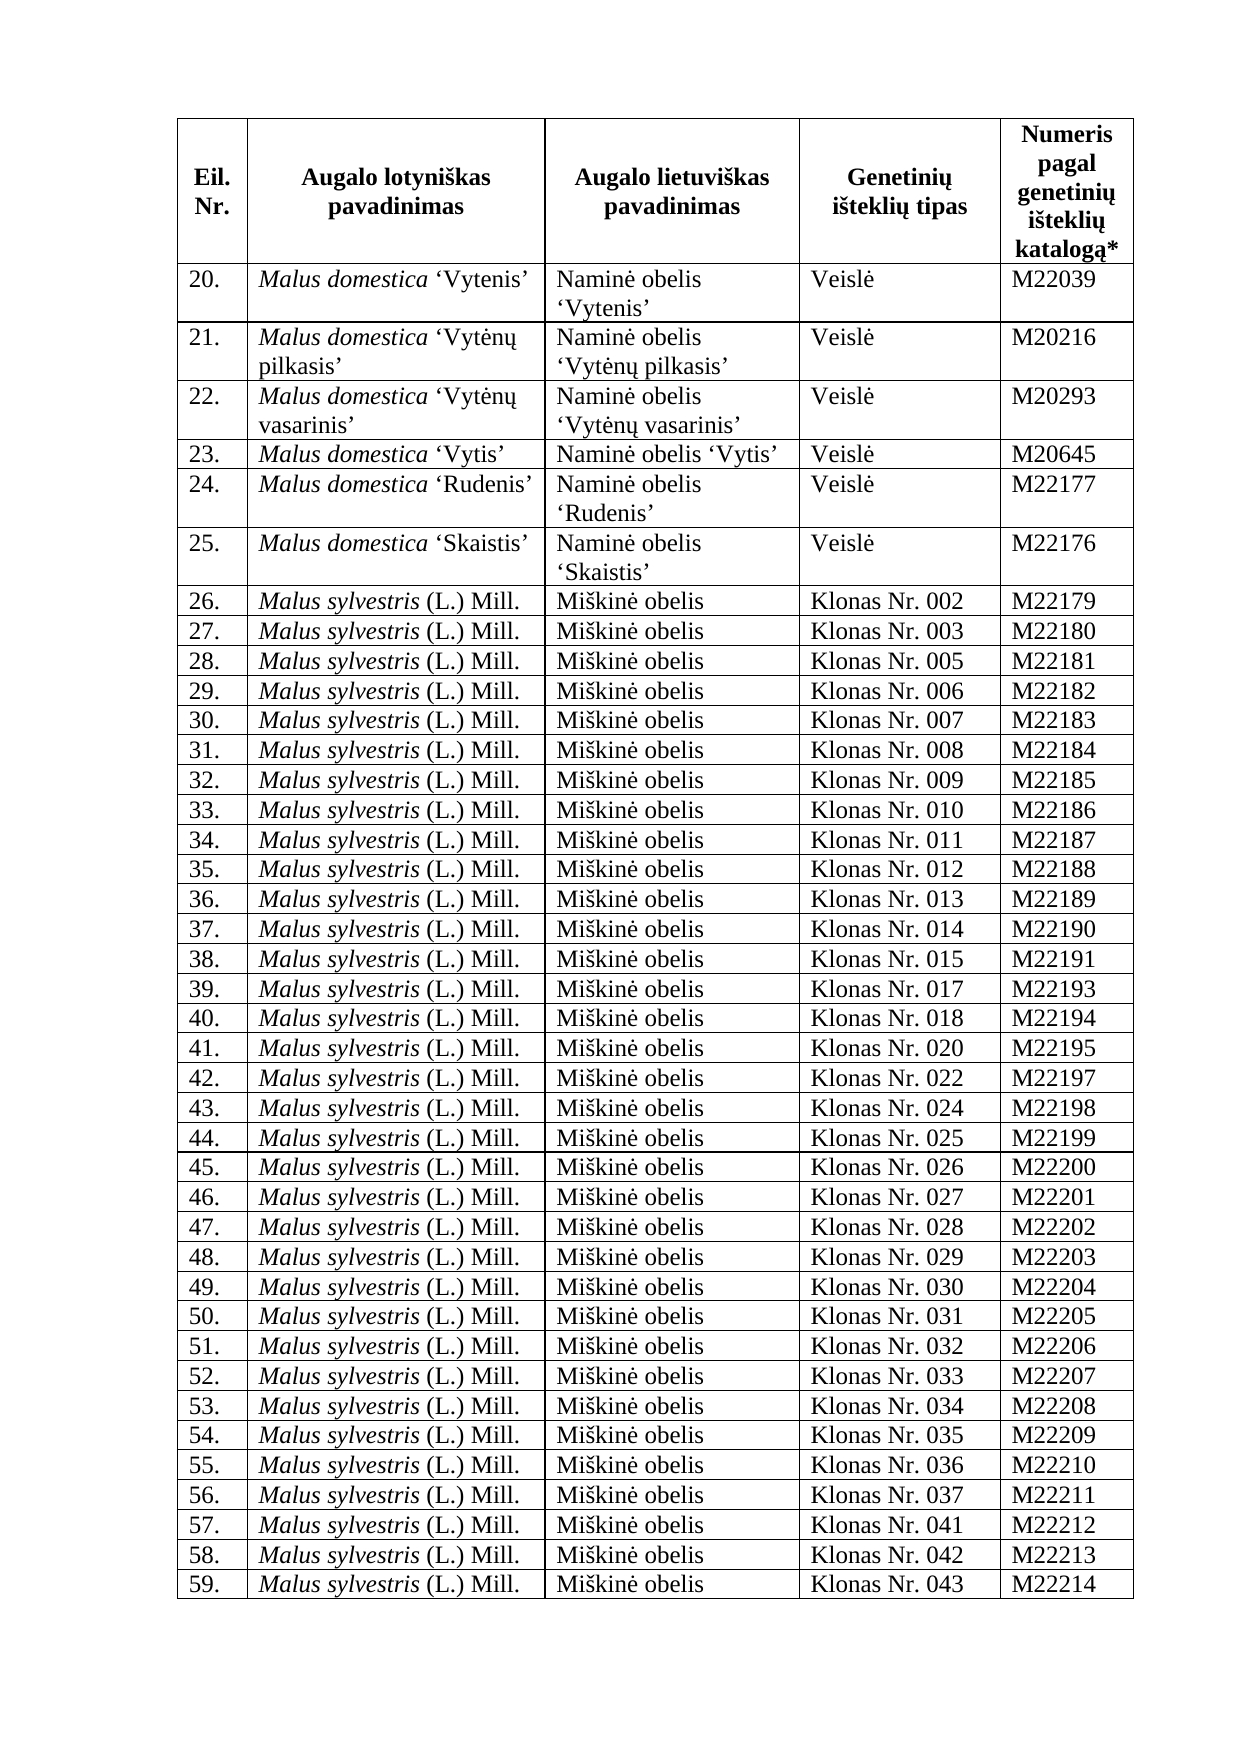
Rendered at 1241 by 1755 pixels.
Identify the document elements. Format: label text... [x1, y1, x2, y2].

table_cell Malus sylvestris (L.) Mill. [248, 855, 544, 883]
table_cell Malus domestica ‘Vytenis’ [248, 264, 544, 321]
table_cell Klonas Nr. 034 [800, 1391, 1000, 1419]
table_cell Klonas Nr. 011 [800, 825, 1000, 853]
table_cell Miškinė obelis [546, 706, 799, 734]
table_cell M22211 [1001, 1480, 1133, 1509]
table_cell 37. [178, 914, 247, 943]
table_cell M22197 [1001, 1063, 1133, 1092]
table_cell Malus sylvestris (L.) Mill. [248, 795, 544, 824]
table_cell 34. [178, 825, 247, 853]
table_cell M22185 [1001, 765, 1133, 794]
table_cell 31. [178, 735, 247, 764]
table_cell 28. [178, 646, 247, 675]
table_cell Klonas Nr. 014 [800, 914, 1000, 943]
table_cell M22182 [1001, 676, 1133, 704]
table_cell Miškinė obelis [546, 1033, 799, 1062]
table_cell Miškinė obelis [546, 1480, 799, 1509]
table_cell M22189 [1001, 884, 1133, 913]
table_cell 32. [178, 765, 247, 794]
table_cell Klonas Nr. 006 [800, 676, 1000, 704]
table_cell Malus sylvestris (L.) Mill. [248, 1510, 544, 1539]
table_cell Klonas Nr. 028 [800, 1212, 1000, 1241]
table_cell Veislė [800, 440, 1000, 468]
table_cell Malus domestica ‘Vytis’ [248, 440, 544, 468]
table_cell M22176 [1001, 528, 1133, 585]
table_cell Miškinė obelis [546, 1301, 799, 1330]
table_cell Malus sylvestris (L.) Mill. [248, 1242, 544, 1271]
table_cell Malus sylvestris (L.) Mill. [248, 1063, 544, 1092]
table_cell Klonas Nr. 003 [800, 616, 1000, 645]
table_cell Klonas Nr. 042 [800, 1540, 1000, 1568]
table_cell Klonas Nr. 024 [800, 1093, 1000, 1122]
table_cell M22194 [1001, 1004, 1133, 1032]
table_cell Miškinė obelis [546, 884, 799, 913]
table_cell Klonas Nr. 031 [800, 1301, 1000, 1330]
table_cell Naminė obelis ‘Vytis’ [546, 440, 799, 468]
table_cell Klonas Nr. 005 [800, 646, 1000, 675]
table_cell M22202 [1001, 1212, 1133, 1241]
table_cell Klonas Nr. 007 [800, 706, 1000, 734]
table_cell 39. [178, 974, 247, 1002]
table_cell 52. [178, 1361, 247, 1390]
table_cell Miškinė obelis [546, 1004, 799, 1032]
table_cell 33. [178, 795, 247, 824]
table_cell Malus sylvestris (L.) Mill. [248, 765, 544, 794]
table_cell Malus sylvestris (L.) Mill. [248, 1033, 544, 1062]
table_cell 25. [178, 528, 247, 585]
table_cell M22205 [1001, 1301, 1133, 1330]
table_cell Miškinė obelis [546, 1331, 799, 1360]
table_cell Miškinė obelis [546, 1450, 799, 1479]
table_cell M22195 [1001, 1033, 1133, 1062]
table_cell Klonas Nr. 043 [800, 1570, 1000, 1598]
table_cell Malus sylvestris (L.) Mill. [248, 1153, 544, 1181]
table_cell Veislė [800, 323, 1000, 380]
table_cell 59. [178, 1570, 247, 1598]
table_cell M22200 [1001, 1153, 1133, 1181]
table_cell Malus sylvestris (L.) Mill. [248, 646, 544, 675]
table_cell Naminė obelis ‘Vytėnų pilkasis’ [546, 323, 799, 380]
table_cell M22208 [1001, 1391, 1133, 1419]
table_cell Miškinė obelis [546, 1123, 799, 1151]
table_cell 56. [178, 1480, 247, 1509]
table_cell M22207 [1001, 1361, 1133, 1390]
table_header Genetinių išteklių tipas [800, 119, 1000, 263]
table_cell Klonas Nr. 022 [800, 1063, 1000, 1092]
table_cell Malus sylvestris (L.) Mill. [248, 1570, 544, 1598]
table_cell 20. [178, 264, 247, 321]
table_cell Malus sylvestris (L.) Mill. [248, 1480, 544, 1509]
table_cell M22184 [1001, 735, 1133, 764]
table_cell M22187 [1001, 825, 1133, 853]
table_cell 38. [178, 944, 247, 973]
table_cell Miškinė obelis [546, 1421, 799, 1449]
table_cell Miškinė obelis [546, 646, 799, 675]
table_cell M22177 [1001, 469, 1133, 527]
table_cell Klonas Nr. 002 [800, 586, 1000, 615]
table_cell Malus sylvestris (L.) Mill. [248, 944, 544, 973]
table_cell M22183 [1001, 706, 1133, 734]
table_cell 55. [178, 1450, 247, 1479]
table_cell Malus sylvestris (L.) Mill. [248, 914, 544, 943]
table_cell 26. [178, 586, 247, 615]
table_cell Miškinė obelis [546, 1540, 799, 1568]
table_cell 40. [178, 1004, 247, 1032]
table_cell Veislė [800, 528, 1000, 585]
table_cell Klonas Nr. 037 [800, 1480, 1000, 1509]
table_cell Malus domestica ‘Vytėnų vasarinis’ [248, 381, 544, 438]
table_cell Miškinė obelis [546, 914, 799, 943]
table_cell 29. [178, 676, 247, 704]
table_cell Miškinė obelis [546, 1510, 799, 1539]
table_cell Miškinė obelis [546, 676, 799, 704]
table_header Numeris pagal genetinių išteklių katalogą* [1001, 119, 1133, 263]
table_cell Veislė [800, 469, 1000, 527]
table_cell 27. [178, 616, 247, 645]
table_cell Malus sylvestris (L.) Mill. [248, 706, 544, 734]
table_cell Miškinė obelis [546, 974, 799, 1002]
table_header Eil. Nr. [178, 119, 247, 263]
table_cell M22199 [1001, 1123, 1133, 1151]
table_cell M22039 [1001, 264, 1133, 321]
table_cell Malus sylvestris (L.) Mill. [248, 1272, 544, 1300]
table_cell Klonas Nr. 033 [800, 1361, 1000, 1390]
table_cell Miškinė obelis [546, 1361, 799, 1390]
table_cell Klonas Nr. 018 [800, 1004, 1000, 1032]
table_cell 23. [178, 440, 247, 468]
table_cell Naminė obelis ‘Vytėnų vasarinis’ [546, 381, 799, 438]
table_cell M20645 [1001, 440, 1133, 468]
table_cell M22198 [1001, 1093, 1133, 1122]
table_cell Malus sylvestris (L.) Mill. [248, 586, 544, 615]
table_cell Malus sylvestris (L.) Mill. [248, 616, 544, 645]
table_cell M22186 [1001, 795, 1133, 824]
table_cell Miškinė obelis [546, 735, 799, 764]
table_cell Klonas Nr. 010 [800, 795, 1000, 824]
table_cell Klonas Nr. 009 [800, 765, 1000, 794]
table_header Augalo lotyniškas pavadinimas [248, 119, 544, 263]
table_cell M22214 [1001, 1570, 1133, 1598]
table_cell Klonas Nr. 035 [800, 1421, 1000, 1449]
table_cell 21. [178, 323, 247, 380]
table_cell Miškinė obelis [546, 1391, 799, 1419]
table_cell Naminė obelis ‘Skaistis’ [546, 528, 799, 585]
table_cell Malus sylvestris (L.) Mill. [248, 1331, 544, 1360]
table_cell Miškinė obelis [546, 825, 799, 853]
table_cell Malus sylvestris (L.) Mill. [248, 1361, 544, 1390]
table_cell Malus sylvestris (L.) Mill. [248, 1212, 544, 1241]
table_cell M22203 [1001, 1242, 1133, 1271]
table_cell Malus domestica ‘Rudenis’ [248, 469, 544, 527]
table_cell M22180 [1001, 616, 1133, 645]
table_cell Malus sylvestris (L.) Mill. [248, 1004, 544, 1032]
table_cell Malus sylvestris (L.) Mill. [248, 1301, 544, 1330]
table_cell Veislė [800, 381, 1000, 438]
table_cell Klonas Nr. 017 [800, 974, 1000, 1002]
table_cell Miškinė obelis [546, 795, 799, 824]
table_cell Miškinė obelis [546, 1570, 799, 1598]
table_cell Klonas Nr. 020 [800, 1033, 1000, 1062]
table_cell Malus sylvestris (L.) Mill. [248, 1182, 544, 1211]
table_cell Malus sylvestris (L.) Mill. [248, 884, 544, 913]
table_cell M22190 [1001, 914, 1133, 943]
table_cell Klonas Nr. 025 [800, 1123, 1000, 1151]
table_cell Malus sylvestris (L.) Mill. [248, 735, 544, 764]
table_cell Miškinė obelis [546, 855, 799, 883]
table_cell Miškinė obelis [546, 1242, 799, 1271]
table_cell M22191 [1001, 944, 1133, 973]
table_cell 46. [178, 1182, 247, 1211]
table_cell M20216 [1001, 323, 1133, 380]
table_cell Malus sylvestris (L.) Mill. [248, 1391, 544, 1419]
table_cell Klonas Nr. 036 [800, 1450, 1000, 1479]
table_cell Miškinė obelis [546, 1272, 799, 1300]
table_cell Klonas Nr. 041 [800, 1510, 1000, 1539]
table_cell M22179 [1001, 586, 1133, 615]
table_cell Malus sylvestris (L.) Mill. [248, 1123, 544, 1151]
table_cell M22181 [1001, 646, 1133, 675]
table_cell 47. [178, 1212, 247, 1241]
table_cell Klonas Nr. 013 [800, 884, 1000, 913]
table_cell Klonas Nr. 029 [800, 1242, 1000, 1271]
table_cell 43. [178, 1093, 247, 1122]
table_cell M22201 [1001, 1182, 1133, 1211]
table_cell 54. [178, 1421, 247, 1449]
table_cell Klonas Nr. 026 [800, 1153, 1000, 1181]
table_cell 48. [178, 1242, 247, 1271]
table_cell 50. [178, 1301, 247, 1330]
table_cell M22193 [1001, 974, 1133, 1002]
table_cell Miškinė obelis [546, 586, 799, 615]
table_cell Klonas Nr. 012 [800, 855, 1000, 883]
table_cell Miškinė obelis [546, 1063, 799, 1092]
table_header Augalo lietuviškas pavadinimas [546, 119, 799, 263]
table_cell 41. [178, 1033, 247, 1062]
table_cell Malus sylvestris (L.) Mill. [248, 1450, 544, 1479]
table_cell 44. [178, 1123, 247, 1151]
table_cell Miškinė obelis [546, 1093, 799, 1122]
table_cell 51. [178, 1331, 247, 1360]
table_cell 35. [178, 855, 247, 883]
table_cell Miškinė obelis [546, 616, 799, 645]
table_cell M22209 [1001, 1421, 1133, 1449]
table_cell Klonas Nr. 008 [800, 735, 1000, 764]
table_cell Miškinė obelis [546, 944, 799, 973]
table_cell Malus domestica ‘Skaistis’ [248, 528, 544, 585]
table_cell Naminė obelis ‘Vytenis’ [546, 264, 799, 321]
table_cell M20293 [1001, 381, 1133, 438]
table_cell M22213 [1001, 1540, 1133, 1568]
table_cell M22188 [1001, 855, 1133, 883]
table_cell Malus domestica ‘Vytėnų pilkasis’ [248, 323, 544, 380]
table_cell Klonas Nr. 015 [800, 944, 1000, 973]
table_cell 53. [178, 1391, 247, 1419]
table_cell Malus sylvestris (L.) Mill. [248, 1421, 544, 1449]
table_cell Klonas Nr. 032 [800, 1331, 1000, 1360]
table_cell M22206 [1001, 1331, 1133, 1360]
table_cell Malus sylvestris (L.) Mill. [248, 1093, 544, 1122]
table_cell M22210 [1001, 1450, 1133, 1479]
table_cell 30. [178, 706, 247, 734]
table_cell 58. [178, 1540, 247, 1568]
table_cell 22. [178, 381, 247, 438]
table_cell Malus sylvestris (L.) Mill. [248, 676, 544, 704]
table_cell M22212 [1001, 1510, 1133, 1539]
table_cell Miškinė obelis [546, 1182, 799, 1211]
table_cell Malus sylvestris (L.) Mill. [248, 825, 544, 853]
table_cell Veislė [800, 264, 1000, 321]
table_cell Malus sylvestris (L.) Mill. [248, 974, 544, 1002]
table_cell Miškinė obelis [546, 1153, 799, 1181]
table_cell Miškinė obelis [546, 765, 799, 794]
table_cell 36. [178, 884, 247, 913]
table_cell Naminė obelis ‘Rudenis’ [546, 469, 799, 527]
table_cell 49. [178, 1272, 247, 1300]
table_cell 45. [178, 1153, 247, 1181]
table_cell M22204 [1001, 1272, 1133, 1300]
table_cell 42. [178, 1063, 247, 1092]
table_cell Klonas Nr. 030 [800, 1272, 1000, 1300]
table_cell Malus sylvestris (L.) Mill. [248, 1540, 544, 1568]
table_cell Miškinė obelis [546, 1212, 799, 1241]
table_cell 57. [178, 1510, 247, 1539]
table_cell 24. [178, 469, 247, 527]
table_cell Klonas Nr. 027 [800, 1182, 1000, 1211]
